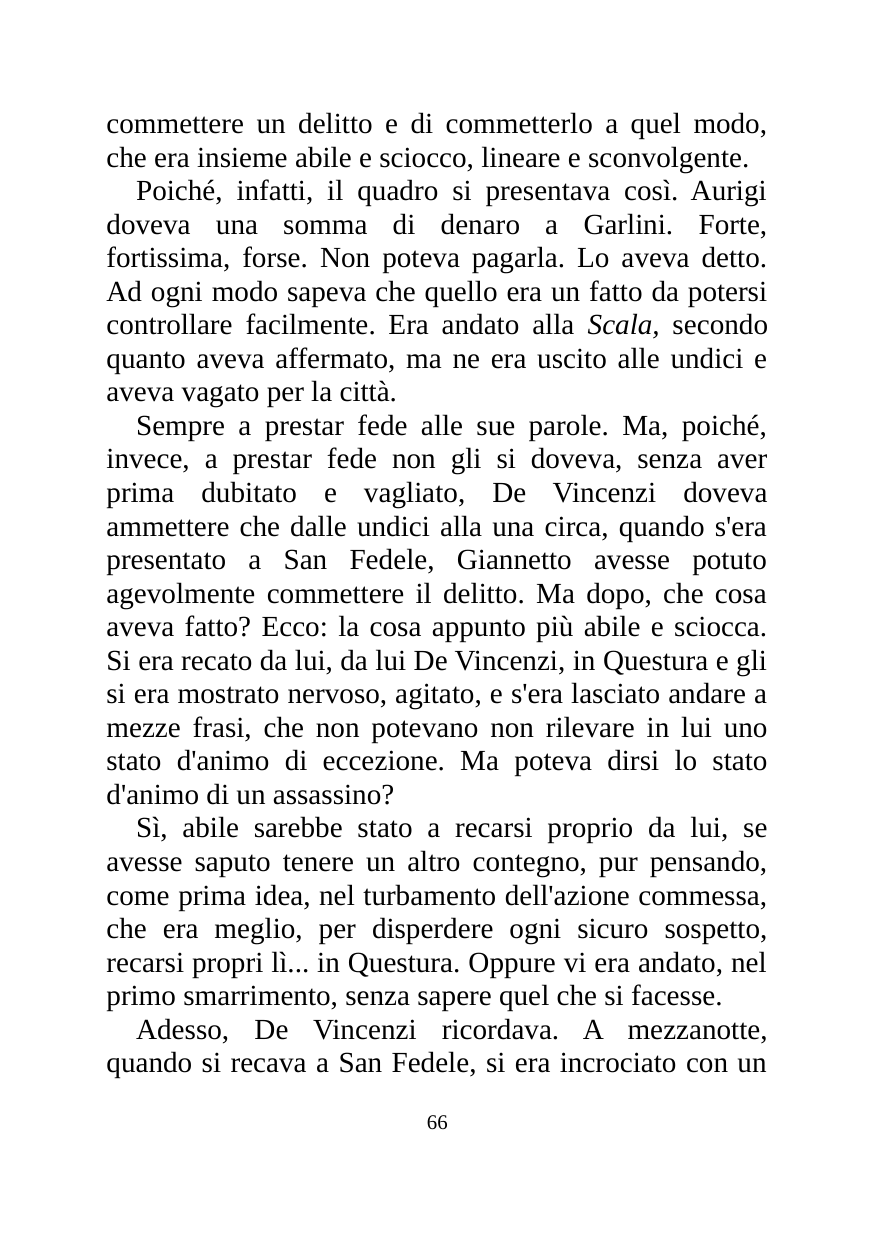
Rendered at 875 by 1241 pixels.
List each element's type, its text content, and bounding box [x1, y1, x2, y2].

text Sì, abile sarebbe stato a recarsi proprio da lui, se avesse saputo tenere un altro contegno, pur pensando, come prima idea, nel turbamento dell'azione commessa, che era meglio, per disperdere ogni sicuro sospetto, recarsi propri lì... in Questura. Oppure vi era andato, nel primo smarrimento, senza sapere quel che si facesse. [106, 811, 768, 1012]
text Adesso, De Vincenzi ricordava. A mezzanotte, quando si recava a San Fedele, si era incrociato con un [106, 1012, 768, 1079]
text commettere un delitto e di commetterlo a quel modo, che era insieme abile e sciocco, lineare e sconvolgente. [106, 106, 768, 173]
text Sempre a prestar fede alle sue parole. Ma, poiché, invece, a prestar fede non gli si doveva, senza aver prima dubitato e vagliato, De Vincenzi doveva ammettere che dalle undici alla una circa, quando s'era presentato a San Fedele, Giannetto avesse potuto agevolmente commettere il delitto. Ma dopo, che cosa aveva fatto? Ecco: la cosa appunto più abile e sciocca. Si era recato da lui, da lui De Vincenzi, in Questura e gli si era mostrato nervoso, agitato, e s'era lasciato andare a mezze frasi, che non potevano non rilevare in lui uno stato d'animo di eccezione. Ma poteva dirsi lo stato d'animo di un assassino? [106, 408, 768, 811]
text Poiché, infatti, il quadro si presentava così. Aurigi doveva una somma di denaro a Garlini. Forte, fortissima, forse. Non poteva pagarla. Lo aveva detto. Ad ogni modo sapeva che quello era un fatto da potersi controllare facilmente. Era andato alla Scala, secondo quanto aveva affermato, ma ne era uscito alle undici e aveva vagato per la città. [106, 173, 768, 408]
